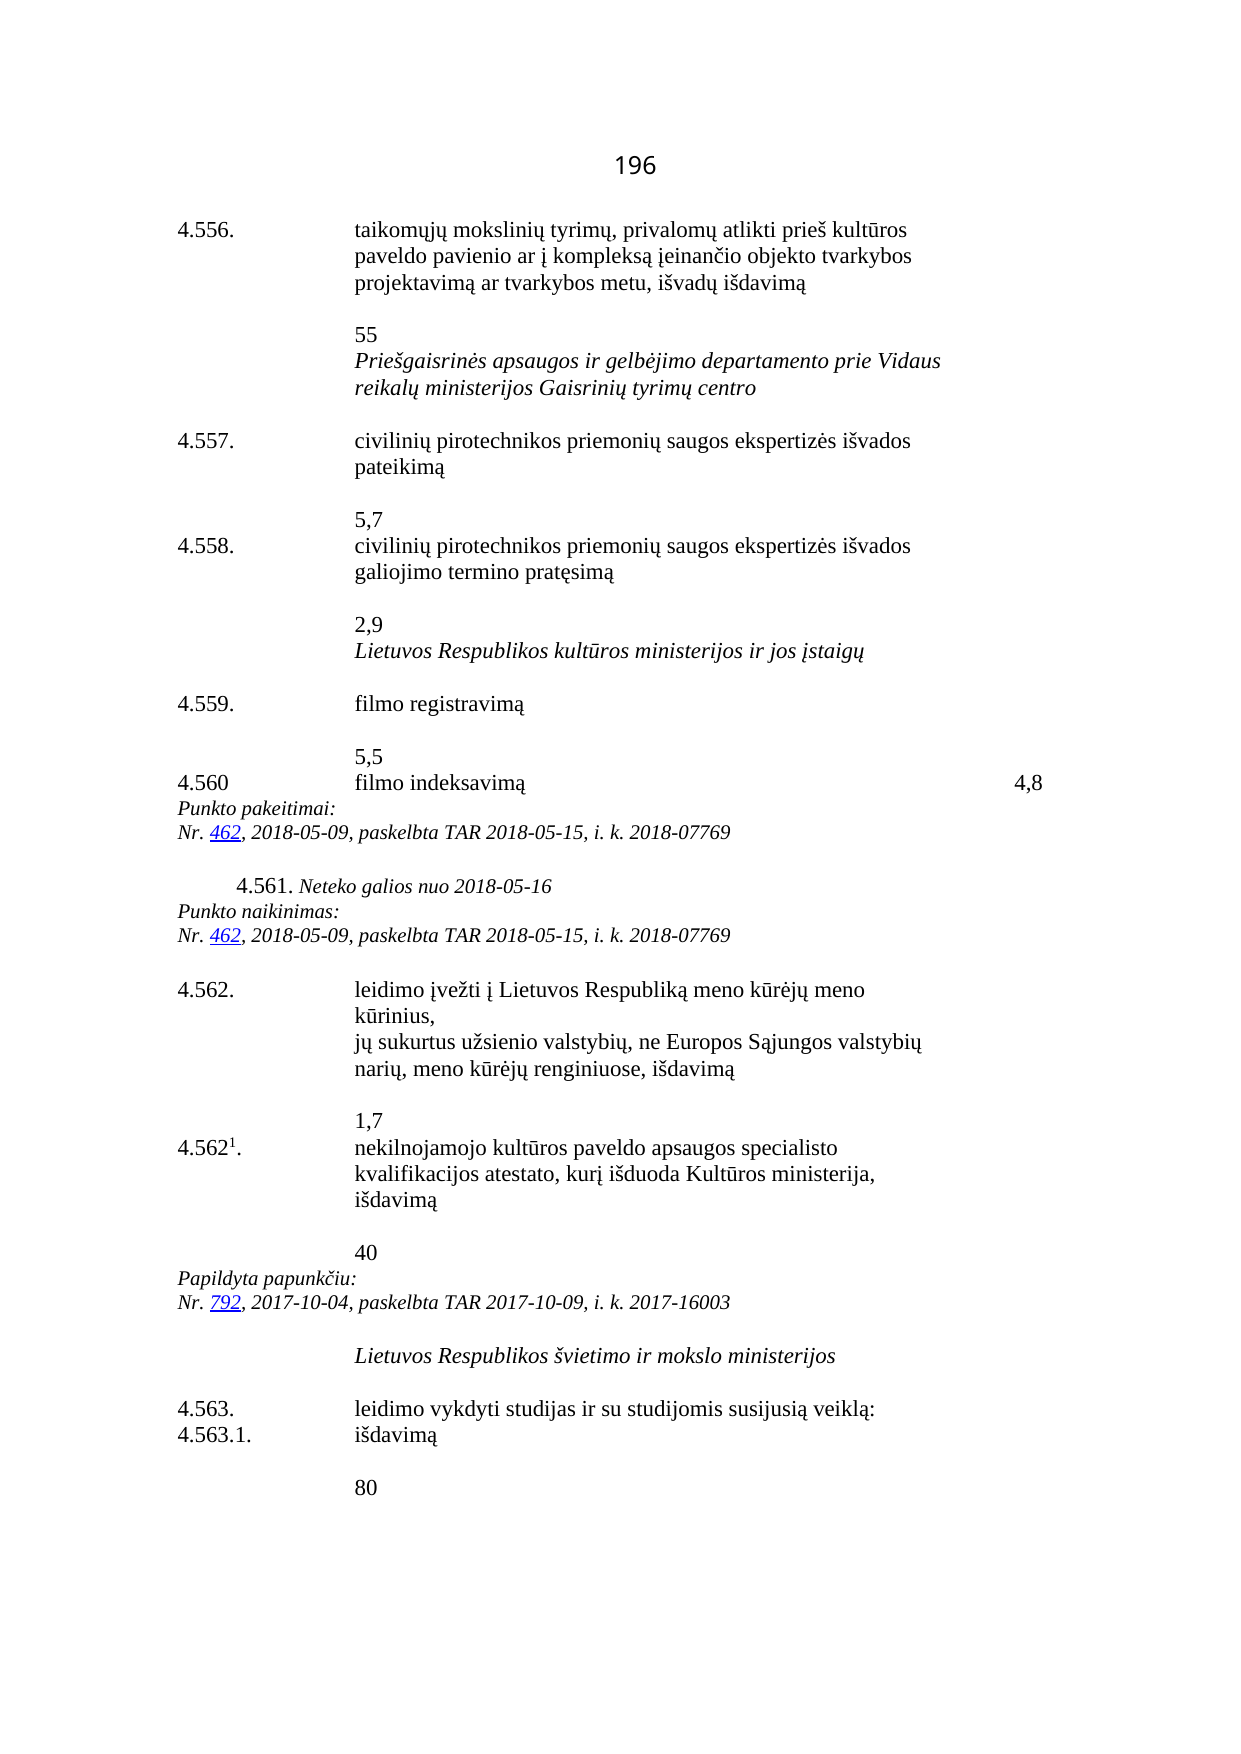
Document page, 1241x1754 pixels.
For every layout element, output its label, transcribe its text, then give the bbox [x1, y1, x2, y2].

text pateikimą 5,7 [354, 453, 945, 532]
text 4.557. civilinių pirotechnikos priemonių saugos ekspertizės išvados [177, 427, 945, 453]
text Lietuvos Respublikos kultūros ministerijos ir jos įstaigų [354, 637, 945, 690]
text 4.559. filmo registravimą 5,5 [177, 690, 945, 769]
text jų sukurtus užsienio valstybių, ne Europos Sąjungos valstybių [354, 1028, 945, 1055]
text 4.5621. nekilnojamojo kultūros paveldo apsaugos specialisto [177, 1134, 945, 1160]
text 4.563. leidimo vykdyti studijas ir su studijomis susijusią veiklą: [177, 1395, 945, 1422]
text Punkto naikinimas: [177, 899, 1093, 923]
text 4.560 filmo indeksavimą 4,8 [177, 769, 1093, 796]
text paveldo pavienio ar į kompleksą įeinančio objekto tvarkybos [354, 242, 945, 268]
text 4.556. taikomųjų mokslinių tyrimų, privalomų atlikti prieš kultūros [177, 216, 945, 242]
text Priešgaisrinės apsaugos ir gelbėjimo departamento prie Vidaus reikalų ministerijos Gaisrinių tyrimų centro [354, 348, 945, 427]
text Nr. 462, 2018-05-09, paskelbta TAR 2018-05-15, i. k. 2018-07769 [177, 820, 1093, 844]
text narių, meno kūrėjų renginiuose, išdavimą 1,7 [354, 1055, 945, 1134]
text Papildyta papunkčiu: [177, 1266, 1093, 1290]
text 4.561. Neteko galios nuo 2018-05-16 [177, 872, 1093, 899]
text galiojimo termino pratęsimą 2,9 [354, 558, 945, 637]
text Nr. 462, 2018-05-09, paskelbta TAR 2018-05-15, i. k. 2018-07769 [177, 923, 1093, 947]
text Punkto pakeitimai: [177, 796, 1093, 820]
text 4.563.1. išdavimą 80 [177, 1422, 945, 1501]
text 4.558. civilinių pirotechnikos priemonių saugos ekspertizės išvados [177, 532, 945, 558]
text 4.562. leidimo įvežti į Lietuvos Respubliką meno kūrėjų meno kūrinius, [177, 976, 945, 1028]
text kvalifikacijos atestato, kurį išduoda Kultūros ministerija, [354, 1160, 945, 1187]
text projektavimą ar tvarkybos metu, išvadų išdavimą 55 [354, 268, 945, 348]
text Lietuvos Respublikos švietimo ir mokslo ministerijos [354, 1342, 945, 1395]
text išdavimą 40 [354, 1187, 945, 1266]
text Nr. 792, 2017-10-04, paskelbta TAR 2017-10-09, i. k. 2017-16003 [177, 1290, 1093, 1314]
